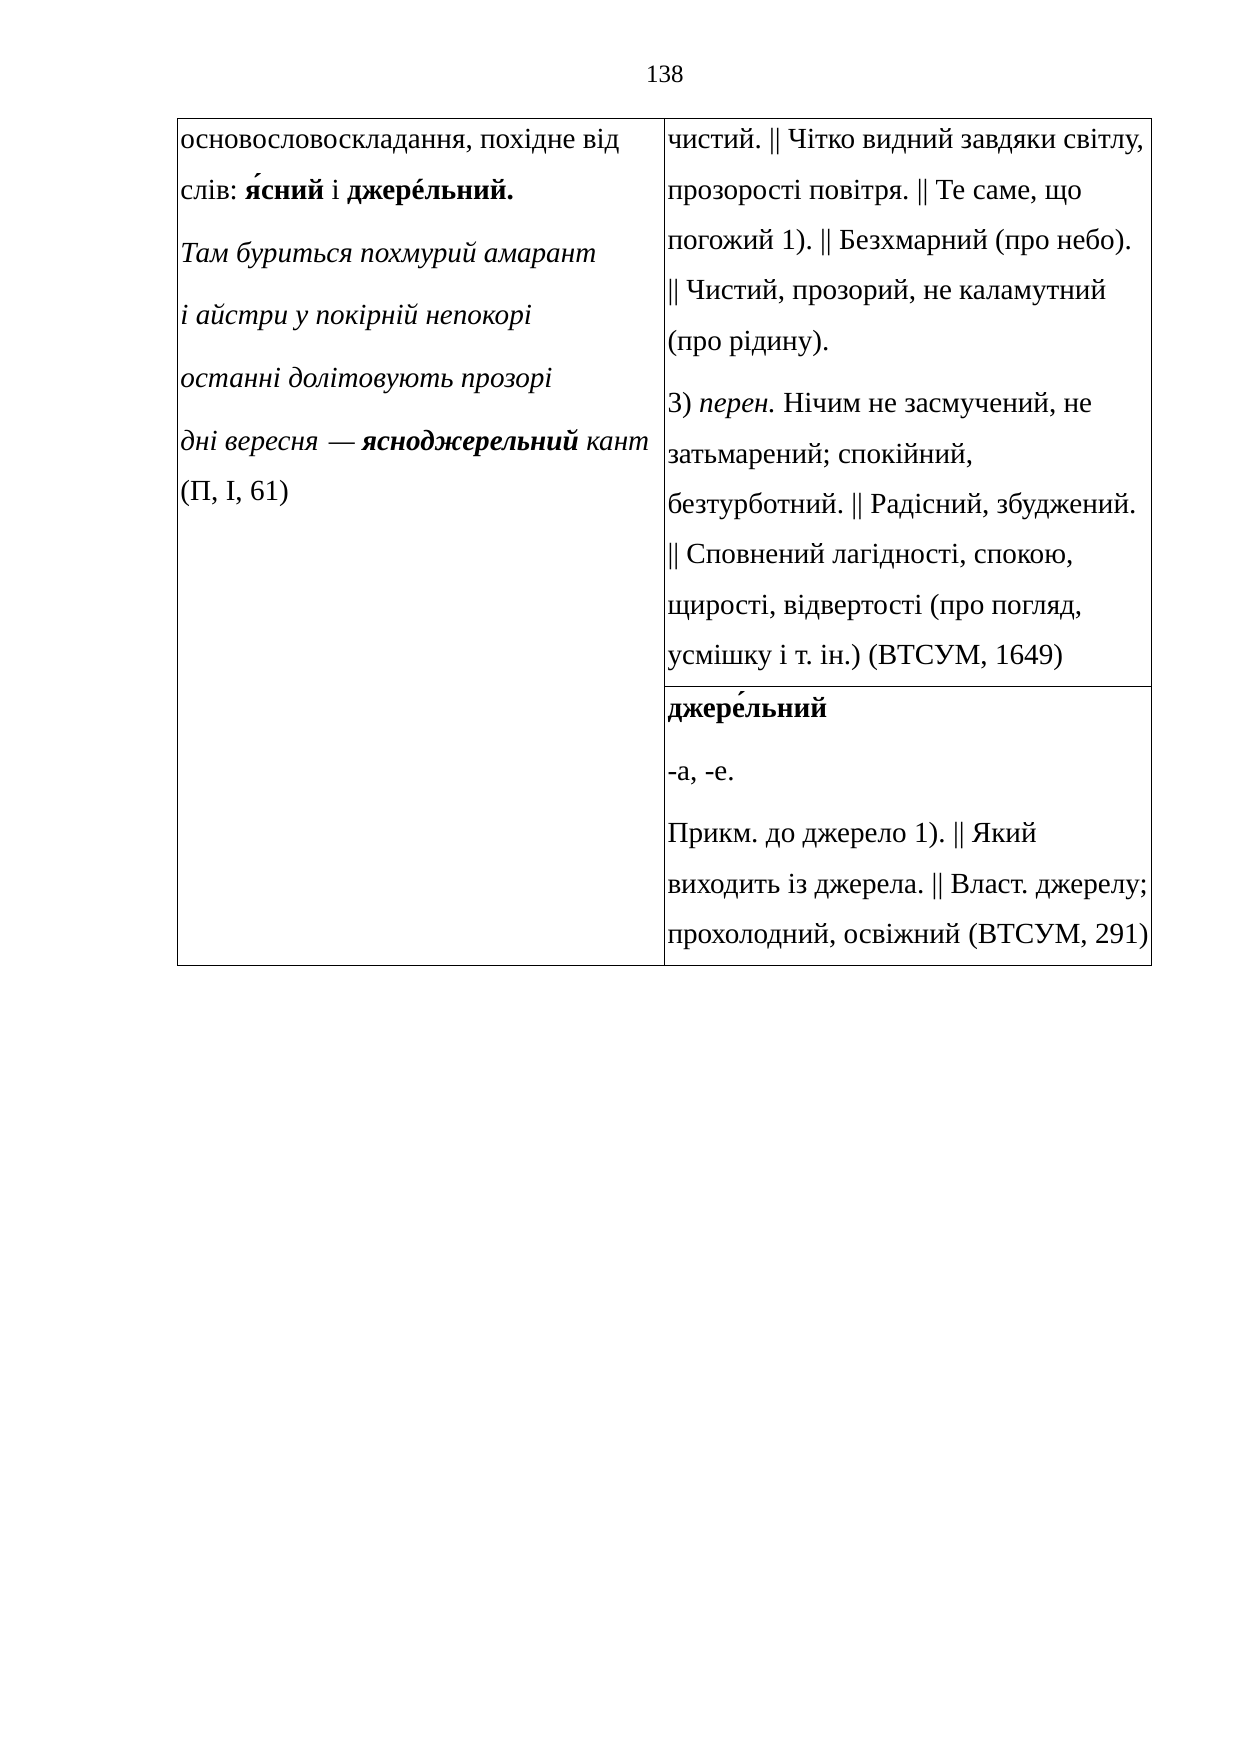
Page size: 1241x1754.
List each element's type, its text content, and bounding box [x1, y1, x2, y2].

table_cell чистий. || Чітко видний завдяки світлу, прозорості повітря. || Те саме, що погожий 1). || Безхмарний (про небо). || Чистий, прозорий, не каламутний (про рідину). 3) перен. Нічим не засмучений, не затьмарений; спокійний, безтурботний. || Радісний, збуджений. || Сповнений лагідності, спокою, щирості, відвертості (про погляд, усмішку і т. ін.) (ВТСУМ, 1649) [665, 119, 1151, 686]
table_cell основословоскладання, похідне від слів: я́сний і джерéльний. Там буриться похмурий амарант і айстри у покірній непокорі останні долітовують прозорі дні вересня — ясноджерельний кант (П, І, 61) [178, 119, 664, 965]
table_cell джере́льний -а, -е. Прикм. до джерело 1). || Який виходить із джерела. || Власт. джерелу; прохолодний, освіжний (ВТСУМ, 291) [665, 687, 1151, 965]
